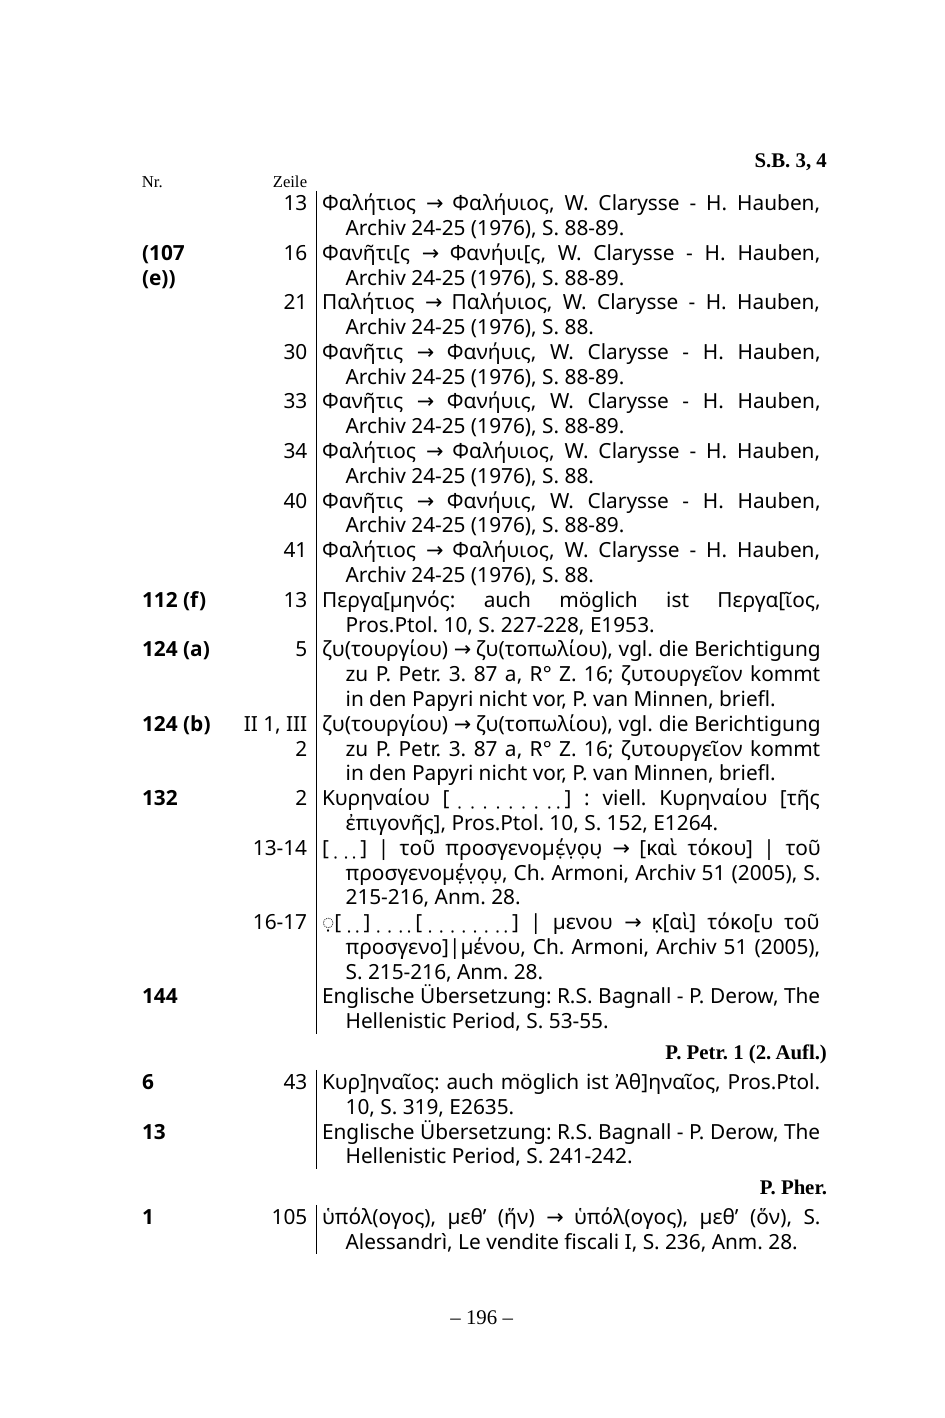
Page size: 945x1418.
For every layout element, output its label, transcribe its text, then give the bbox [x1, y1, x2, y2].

table_cell [136, 538, 224, 587]
table_cell 124 (b) [136, 711, 224, 786]
table_cell 30 [224, 340, 316, 389]
table_cell Κυρηναίου [ ̣ ̣ ̣ ̣ ̣ ̣ ̣ ̣ ̣] : viell. Κυρηναίου [τῆς ἐπιγονῆς], Pros.Ptol. 10, S. 152, E1264. [317, 786, 827, 835]
table_cell 13 [224, 588, 316, 637]
table_cell 124 (a) [136, 637, 224, 711]
table_cell [136, 488, 224, 538]
table_cell [136, 910, 224, 984]
table_cell ζυ(τουργίου) → ζυ(τοπωλίου), vgl. die Berichtigung zu P. Petr. 3. 87 a, R° Z. 16; ζυτουργεῖον kommt in den Papyri nicht vor, P. van Minnen, briefl. [317, 637, 827, 711]
table_cell 16-17 [224, 910, 316, 984]
table_cell 132 [136, 786, 224, 835]
table_header ὑπόλ(ογος), μεθʼ (ἥν) → ὑπόλ(ογος), μεθʼ (ὅν), S. Alessandrì, Le vendite fiscali I, S. 236, Anm. 28. [317, 1205, 827, 1254]
table_cell [ ̣ ̣ ̣] | τοῦ προσγενομέ̣ν̣ο̣υ̣ → [καὶ τόκου] | τοῦ προσγενομέ̣ν̣ο̣υ̣, Ch. Armoni, Archiv 51 (2005), S. 215-216, Anm. 28. [317, 835, 827, 910]
table_cell 34 [224, 439, 316, 488]
subtitle P. Petr. 1 (2. Aufl.) [136, 1040, 827, 1064]
subtitle P. Pher. [136, 1175, 827, 1199]
table_cell Englische Übersetzung: R.S. Bagnall - P. Derow, The Hellenistic Period, S. 241-242. [317, 1119, 827, 1169]
table_header 1 [136, 1205, 224, 1254]
table_header 43 [224, 1070, 316, 1119]
table_cell 33 [224, 389, 316, 439]
table_cell 13 [136, 1119, 316, 1169]
table_cell [136, 191, 224, 240]
table_cell Περγα[μηνός: auch möglich ist Περγα[ῖος, Pros.Ptol. 10, S. 227-228, E1953. [317, 588, 827, 637]
table_cell [136, 835, 224, 910]
table_cell Φανῆτις → Φανήυις, W. Clarysse - H. Hauben, Archiv 24-25 (1976), S. 88-89. [317, 389, 827, 439]
table_cell 13 [224, 191, 316, 240]
table_cell 2 [224, 786, 316, 835]
table_cell Φαλήτιος → Φαλήυιος, W. Clarysse - H. Hauben, Archiv 24-25 (1976), S. 88. [317, 538, 827, 587]
table_cell 144 [136, 984, 316, 1034]
table_cell 41 [224, 538, 316, 587]
table_cell 16 [224, 240, 316, 290]
table_cell Φαλήτιος → Φαλήυιος, W. Clarysse - H. Hauben, Archiv 24-25 (1976), S. 88. [317, 439, 827, 488]
table_header 105 [224, 1205, 316, 1254]
table_cell 112 (f) [136, 588, 224, 637]
table_cell Παλήτιος → Παλήυιος, W. Clarysse - H. Hauben, Archiv 24-25 (1976), S. 88. [317, 290, 827, 339]
table_cell II 1, III 2 [224, 711, 316, 786]
table_cell 13-14 [224, 835, 316, 910]
table_cell (107 (e)) [136, 240, 224, 290]
table_cell Φανῆτι[ς → Φανήυι[ς, W. Clarysse - H. Hauben, Archiv 24-25 (1976), S. 88-89. [317, 240, 827, 290]
table_cell Englische Übersetzung: R.S. Bagnall - P. Derow, The Hellenistic Period, S. 53-55. [317, 984, 827, 1034]
table_cell ̣[ ̣ ̣] ̣ ̣ ̣ ̣[ ̣ ̣ ̣ ̣ ̣ ̣ ̣ ̣] | μενου → κ̣[αὶ] τόκο[υ τοῦ προσγενο]|μένου, Ch. Armoni, Archiv 51 (2005), S. 215-216, Anm. 28. [317, 910, 827, 984]
table_cell Φανῆτις → Φανήυις, W. Clarysse - H. Hauben, Archiv 24-25 (1976), S. 88-89. [317, 340, 827, 389]
table_header Κυρ]ηναῖος: auch möglich ist Ἀθ]ηναῖος, Pros.Ptol. 10, S. 319, E2635. [317, 1070, 827, 1119]
table_header 6 [136, 1070, 224, 1119]
table_cell [136, 439, 224, 488]
table_cell Φαλήτιος → Φαλήυιος, W. Clarysse - H. Hauben, Archiv 24-25 (1976), S. 88-89. [317, 191, 827, 240]
table_cell [136, 340, 224, 389]
table_cell ζυ(τουργίου) → ζυ(τοπωλίου), vgl. die Berichtigung zu P. Petr. 3. 87 a, R° Z. 16; ζυτουργεῖον kommt in den Papyri nicht vor, P. van Minnen, briefl. [317, 711, 827, 786]
table_cell 5 [224, 637, 316, 711]
table_cell Φανῆτις → Φανήυις, W. Clarysse - H. Hauben, Archiv 24-25 (1976), S. 88-89. [317, 488, 827, 538]
table_cell [136, 290, 224, 339]
table_cell 40 [224, 488, 316, 538]
table_cell 21 [224, 290, 316, 339]
table_cell [136, 389, 224, 439]
